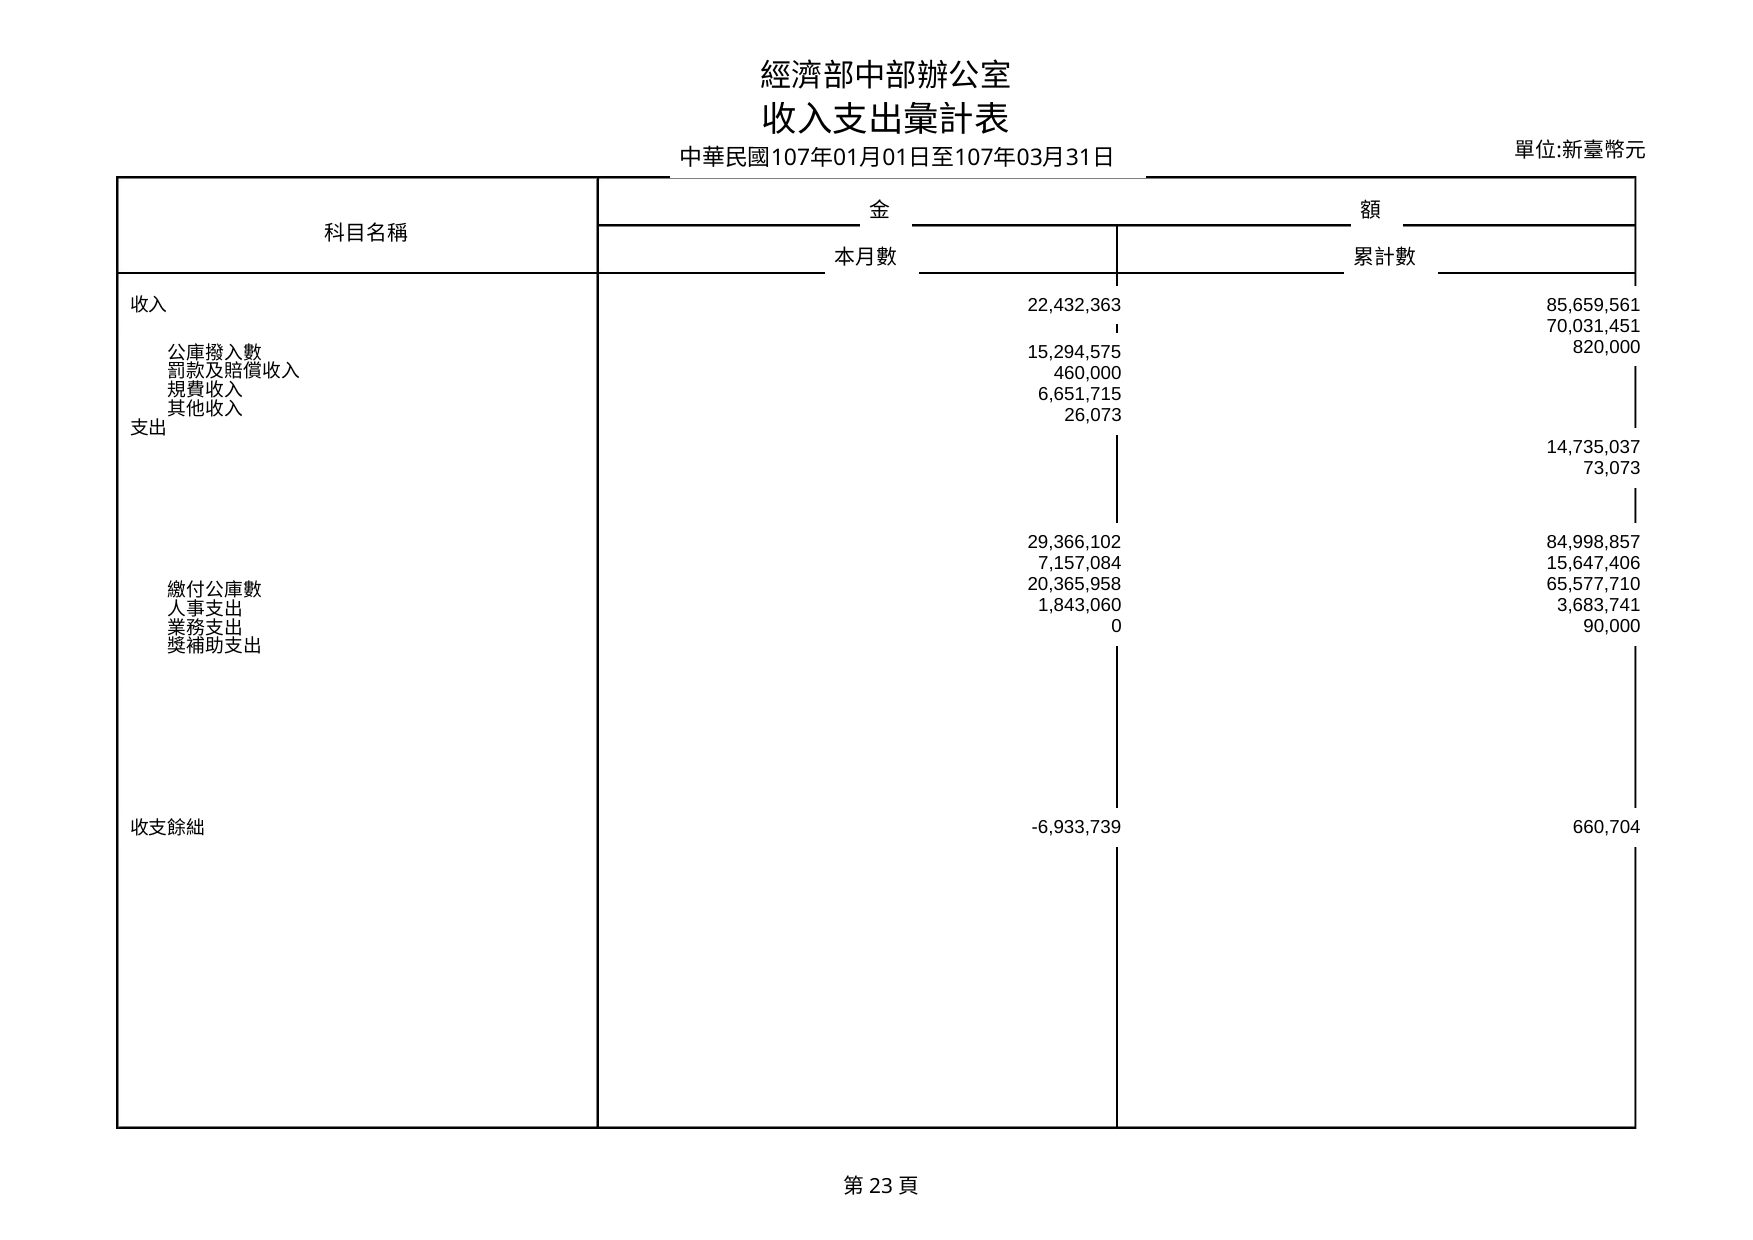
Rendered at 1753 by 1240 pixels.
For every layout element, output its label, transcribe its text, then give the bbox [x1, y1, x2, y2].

text 6,651,715 [1038, 384, 1132, 405]
picture [116, 176, 1637, 1129]
text -6,933,739 [1031, 817, 1132, 838]
text 業務支出 [130, 619, 273, 638]
text 26,073 [1064, 405, 1132, 426]
text 7,157,084 [1038, 553, 1132, 574]
text 73,073 [1583, 458, 1651, 479]
text 29,366,102 [1027, 532, 1132, 553]
text 單位:新臺幣元 [1514, 141, 1664, 162]
text 科目名稱 [324, 224, 421, 245]
text 收入支出彙計表 [762, 103, 1046, 138]
text 20,365,958 [1027, 574, 1132, 595]
text 70,031,451 [1546, 316, 1651, 336]
text 85,659,561 [1546, 294, 1651, 316]
text 規費收入 [130, 382, 311, 400]
text 其他收入 [130, 400, 311, 419]
text 累計數 [1353, 248, 1429, 268]
text 收入 [130, 297, 178, 315]
text 15,647,406 [1546, 553, 1651, 574]
text 支出 [130, 419, 311, 438]
text 3,683,741 [1557, 595, 1651, 616]
text 本月數 [834, 248, 911, 268]
text 0 [1111, 616, 1132, 637]
text 65,577,710 [1546, 574, 1651, 595]
text 經濟部中部辦公室 [760, 61, 1041, 93]
text 罰款及賠償收入 [130, 363, 311, 382]
text 第 23 頁 [843, 1177, 940, 1197]
text 額 [1360, 201, 1394, 222]
text 460,000 [1053, 363, 1132, 384]
text 中華民國107年01月01日至107年03月31日 [679, 147, 1137, 169]
text 收支餘絀 [130, 819, 216, 838]
text 90,000 [1583, 616, 1651, 637]
text 公庫撥入數 [130, 344, 311, 363]
text 660,704 [1573, 817, 1651, 838]
text 820,000 [1573, 336, 1651, 357]
text 獎補助支出 [130, 638, 273, 657]
text 繳付公庫數 [130, 582, 273, 600]
text 人事支出 [130, 600, 273, 619]
text 1,843,060 [1038, 595, 1132, 616]
text 金 [869, 201, 903, 222]
text 84,998,857 [1546, 532, 1651, 553]
text 14,735,037 [1546, 437, 1651, 458]
text 15,294,575 [1027, 342, 1132, 363]
text 22,432,363 [1027, 294, 1132, 316]
